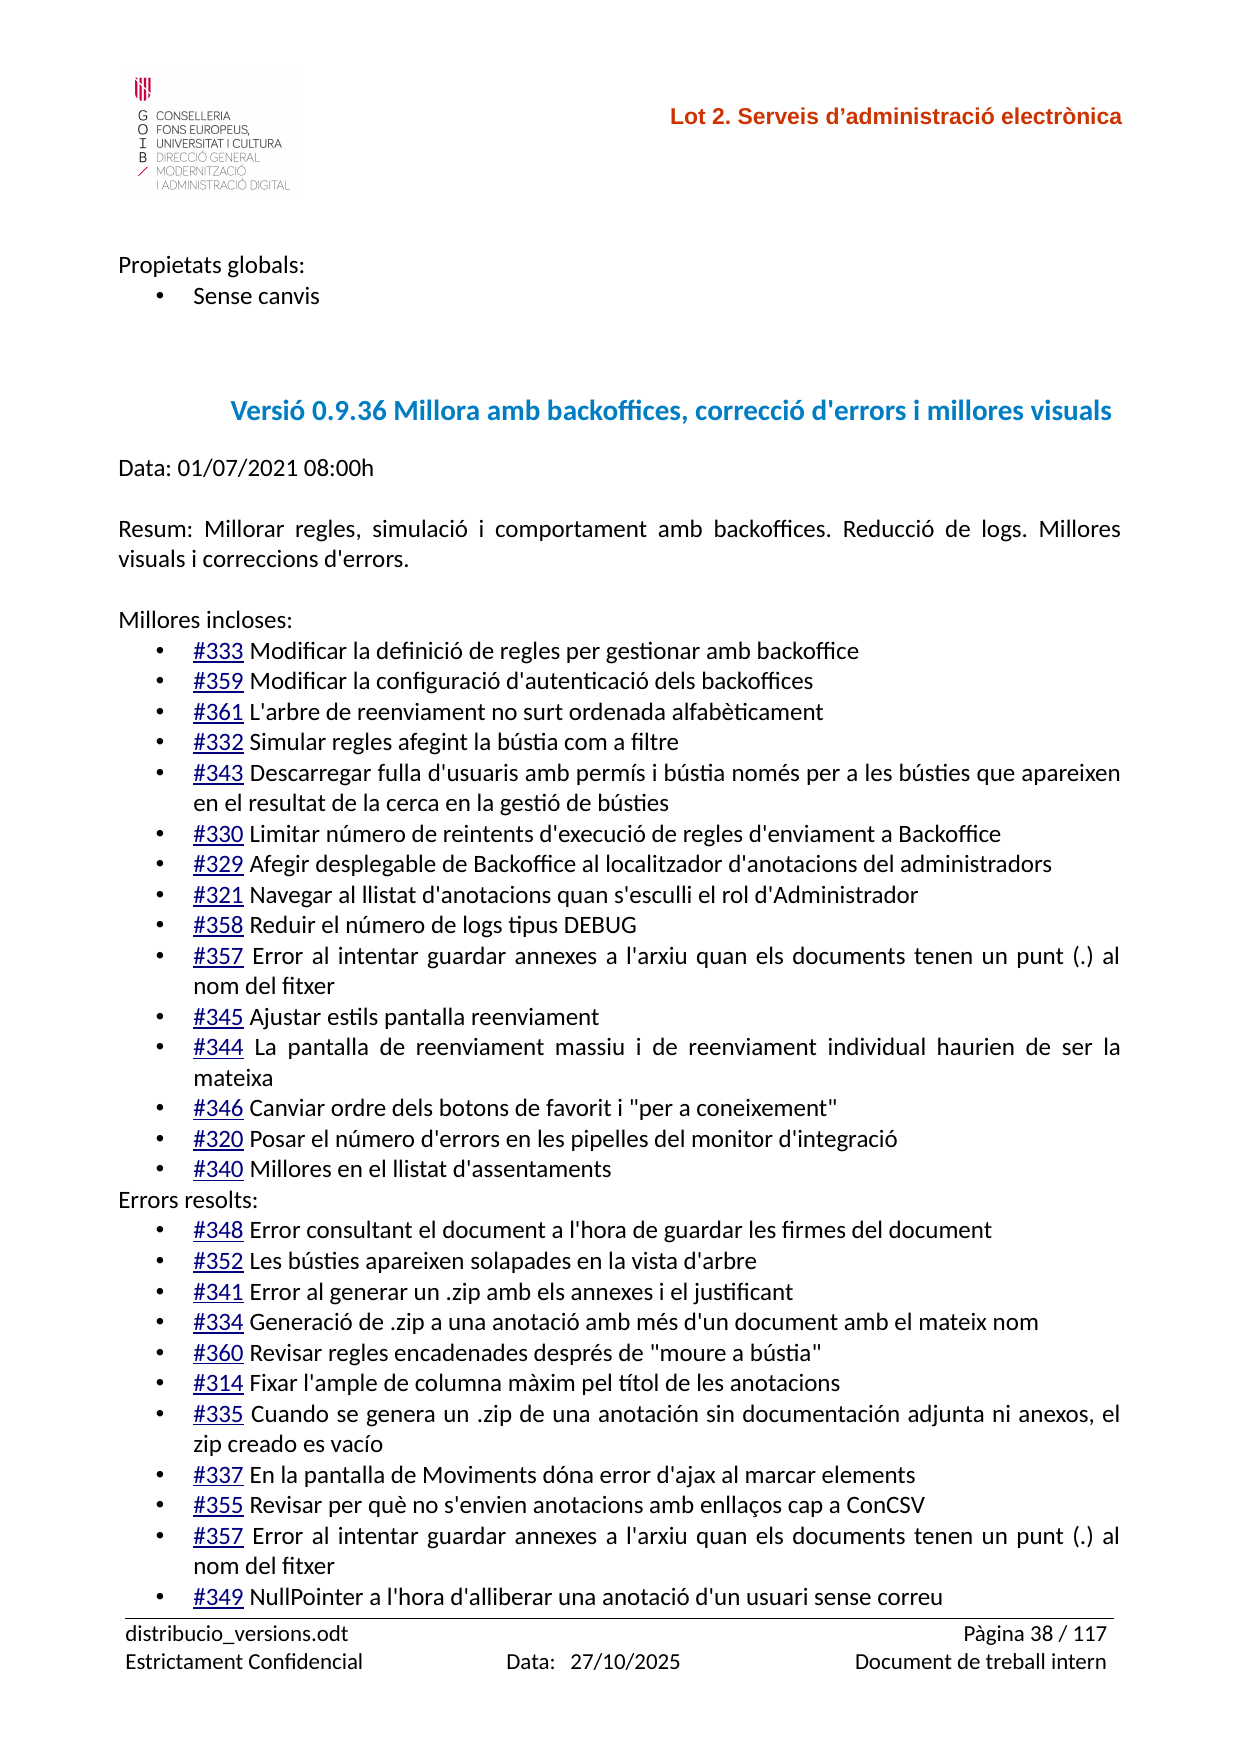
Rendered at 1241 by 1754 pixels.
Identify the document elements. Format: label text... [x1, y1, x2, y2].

list #360 Revisar regles encadenades després de "moure a bústia" [156, 1337, 1122, 1367]
list #341 Error al generar un .zip amb els annexes i el justificant [156, 1276, 1122, 1306]
text Errors resolts: [118, 1184, 1122, 1215]
list #332 Simular regles afegint la bústia com a filtre [156, 726, 1122, 757]
list #346 Canviar ordre dels botons de favorit i "per a coneixement" [156, 1093, 1122, 1123]
list #345 Ajustar estils pantalla reenviament [156, 1001, 1122, 1032]
text Resum: Millorar regles, simulació i comportament amb backoffices. Reducció de logs. Millores visuals i correccions d'errors. [118, 513, 1122, 574]
list #314 Fixar l'ample de columna màxim pel títol de les anotacions [156, 1367, 1122, 1398]
list #357 Error al intentar guardar annexes a l'arxiu quan els documents tenen un punt (.) al nom del fitxer [156, 1520, 1122, 1581]
subtitle Versió 0.9.36 Millora amb backoffices, correcció d'errors i millores visuals [153, 392, 1122, 428]
text Propietats globals: [118, 250, 1122, 280]
list #349 NullPointer a l'hora d'alliberar una anotació d'un usuari sense correu [156, 1581, 1122, 1611]
list #340 Millores en el llistat d'assentaments [156, 1154, 1122, 1184]
list #355 Revisar per què no s'envien anotacions amb enllaços cap a ConCSV [156, 1489, 1122, 1520]
list #334 Generació de .zip a una anotació amb més d'un document amb el mateix nom [156, 1306, 1122, 1337]
list #348 Error consultant el document a l'hora de guardar les firmes del document [156, 1215, 1122, 1245]
text Millores incloses: [118, 604, 1122, 635]
list #344 La pantalla de reenviament massiu i de reenviament individual haurien de ser la mateixa [156, 1032, 1122, 1093]
list #343 Descarregar fulla d'usuaris amb permís i bústia només per a les bústies que apareixen en el resultat de la cerca en la gestió de bústies [156, 757, 1122, 818]
list #361 L'arbre de reenviament no surt ordenada alfabèticament [156, 696, 1122, 726]
list #329 Afegir desplegable de Backoffice al localitzador d'anotacions del administradors [156, 848, 1122, 879]
list #335 Cuando se genera un .zip de una anotación sin documentación adjunta ni anexos, el zip creado es vacío [156, 1398, 1122, 1459]
list #352 Les bústies apareixen solapades en la vista d'arbre [156, 1245, 1122, 1276]
picture [126, 70, 299, 197]
list #337 En la pantalla de Moviments dóna error d'ajax al marcar elements [156, 1459, 1122, 1489]
list #359 Modificar la configuració d'autenticació dels backoffices [156, 665, 1122, 696]
list #330 Limitar número de reintents d'execució de regles d'enviament a Backoffice [156, 818, 1122, 848]
list Sense canvis [156, 280, 1122, 311]
text Data: 01/07/2021 08:00h [118, 452, 1122, 482]
list #357 Error al intentar guardar annexes a l'arxiu quan els documents tenen un punt (.) al nom del fitxer [156, 940, 1122, 1001]
list #320 Posar el número d'errors en les pipelles del monitor d'integració [156, 1123, 1122, 1154]
list #358 Reduir el número de logs tipus DEBUG [156, 909, 1122, 940]
list #333 Modificar la definició de regles per gestionar amb backoffice [156, 635, 1122, 665]
list #321 Navegar al llistat d'anotacions quan s'esculli el rol d'Administrador [156, 879, 1122, 909]
